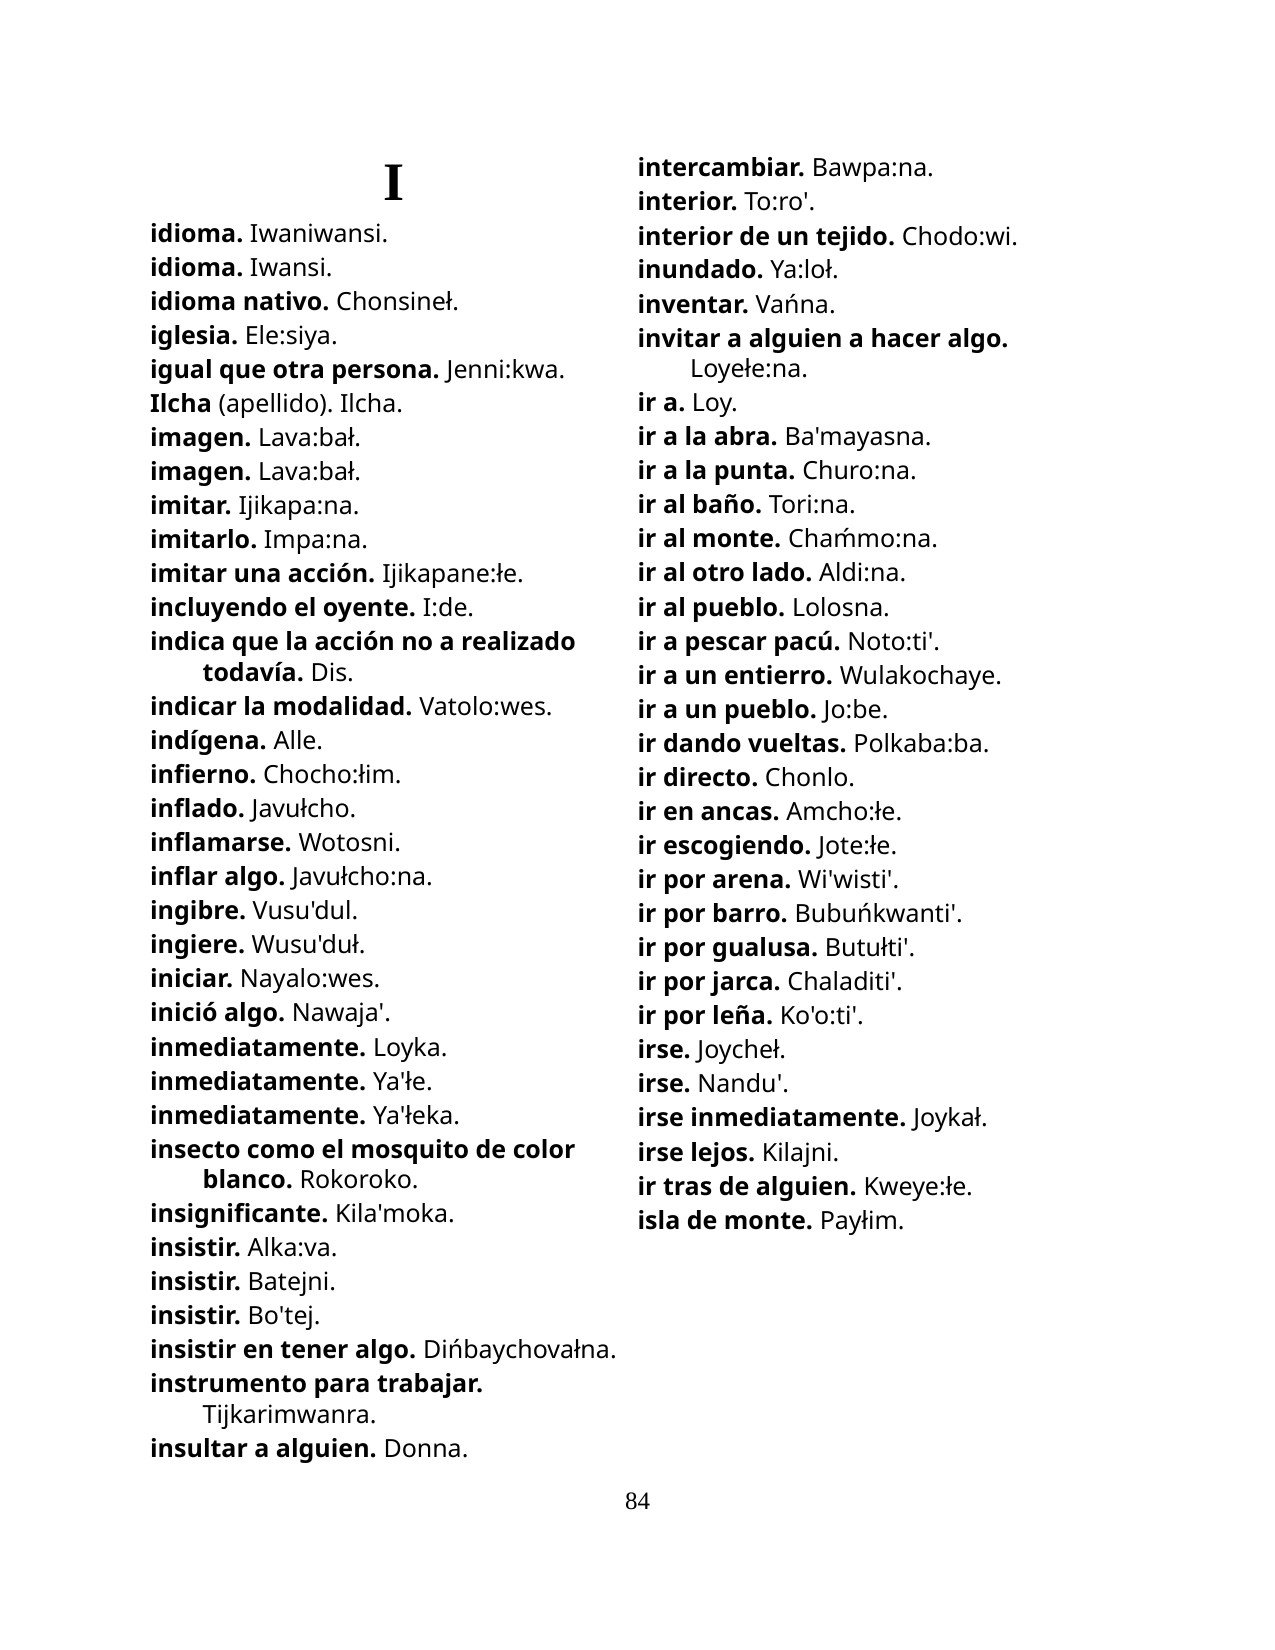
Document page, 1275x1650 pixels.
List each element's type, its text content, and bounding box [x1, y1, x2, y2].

text iglesia. Ele:siya. [150, 317, 637, 352]
text ir al baño. Tori:na. [637, 487, 1125, 521]
text inmediatamente. Ya'łeka. [150, 1097, 637, 1131]
text ir dando vueltas. Polkaba:ba. [637, 725, 1125, 759]
text ir escogiendo. Jote:łe. [637, 828, 1125, 862]
text ir a pescar pacú. Noto:ti'. [637, 623, 1125, 657]
text ir a un pueblo. Jo:be. [637, 691, 1125, 725]
text ir al monte. Chaḿmo:na. [637, 521, 1125, 555]
text invitar a alguien a hacer algo. Loyełe:na. [637, 320, 1125, 385]
text irse. Nandu'. [637, 1066, 1125, 1100]
text ir a la punta. Churo:na. [637, 453, 1125, 487]
text imitar. Ijikapa:na. [150, 488, 637, 522]
text ir por leña. Ko'o:ti'. [637, 998, 1125, 1032]
text insistir. Batejni. [150, 1264, 637, 1298]
text Ilcha (apellido). Ilcha. [150, 386, 637, 420]
text insistir. Alka:va. [150, 1230, 637, 1264]
text inflar algo. Javułcho:na. [150, 859, 637, 893]
text instrumento para trabajar. Tijkarimwanra. [150, 1366, 637, 1431]
text ir por barro. Bubuńkwanti'. [637, 896, 1125, 930]
subtitle I [150, 150, 637, 212]
text intercambiar. Bawpa:na. [637, 150, 1125, 184]
text isla de monte. Payłim. [637, 1202, 1125, 1236]
text imitarlo. Impa:na. [150, 522, 637, 556]
text idioma. Iwaniwansi. [150, 215, 637, 249]
text inflamarse. Wotosni. [150, 825, 637, 859]
text indica que la acción no a realizado todavía. Dis. [150, 624, 637, 688]
text ir al pueblo. Lolosna. [637, 589, 1125, 623]
text imagen. Lava:bał. [150, 454, 637, 488]
text igual que otra persona. Jenni:kwa. [150, 352, 637, 386]
text idioma nativo. Chonsineł. [150, 283, 637, 317]
text incluyendo el oyente. I:de. [150, 590, 637, 624]
text interior. To:ro'. [637, 184, 1125, 218]
text idioma. Iwansi. [150, 249, 637, 283]
text irse. Joycheł. [637, 1032, 1125, 1066]
text insistir. Bo'tej. [150, 1298, 637, 1332]
text irse inmediatamente. Joykał. [637, 1100, 1125, 1134]
text ingiere. Wusu'duł. [150, 927, 637, 961]
text indicar la modalidad. Vatolo:wes. [150, 688, 637, 723]
text insecto como el mosquito de color blanco. Rokoroko. [150, 1131, 637, 1196]
text ir por arena. Wi'wisti'. [637, 862, 1125, 896]
text ir a. Loy. [637, 385, 1125, 419]
text ir a la abra. Ba'mayasna. [637, 419, 1125, 453]
text imagen. Lava:bał. [150, 420, 637, 454]
text insignificante. Kila'moka. [150, 1196, 637, 1230]
text ir directo. Chonlo. [637, 759, 1125, 793]
text ir por gualusa. Butułti'. [637, 930, 1125, 964]
text insistir en tener algo. Dińbaychovałna. [150, 1332, 637, 1366]
text ir al otro lado. Aldi:na. [637, 555, 1125, 589]
text inventar. Vańna. [637, 286, 1125, 320]
text ir a un entierro. Wulakochaye. [637, 657, 1125, 691]
text insultar a alguien. Donna. [150, 1431, 637, 1465]
text interior de un tejido. Chodo:wi. [637, 218, 1125, 252]
text inundado. Ya:loł. [637, 252, 1125, 286]
text iniciar. Nayalo:wes. [150, 961, 637, 995]
text irse lejos. Kilajni. [637, 1134, 1125, 1168]
text ingibre. Vusu'dul. [150, 893, 637, 927]
text infierno. Chocho:łim. [150, 757, 637, 791]
text inmediatamente. Ya'łe. [150, 1063, 637, 1097]
text ir tras de alguien. Kweye:łe. [637, 1168, 1125, 1202]
text ir por jarca. Chaladiti'. [637, 964, 1125, 998]
text imitar una acción. Ijikapane:łe. [150, 556, 637, 590]
text indígena. Alle. [150, 723, 637, 757]
text ir en ancas. Amcho:łe. [637, 793, 1125, 828]
text inmediatamente. Loyka. [150, 1029, 637, 1063]
text inició algo. Nawaja'. [150, 995, 637, 1029]
text inflado. Javułcho. [150, 791, 637, 825]
